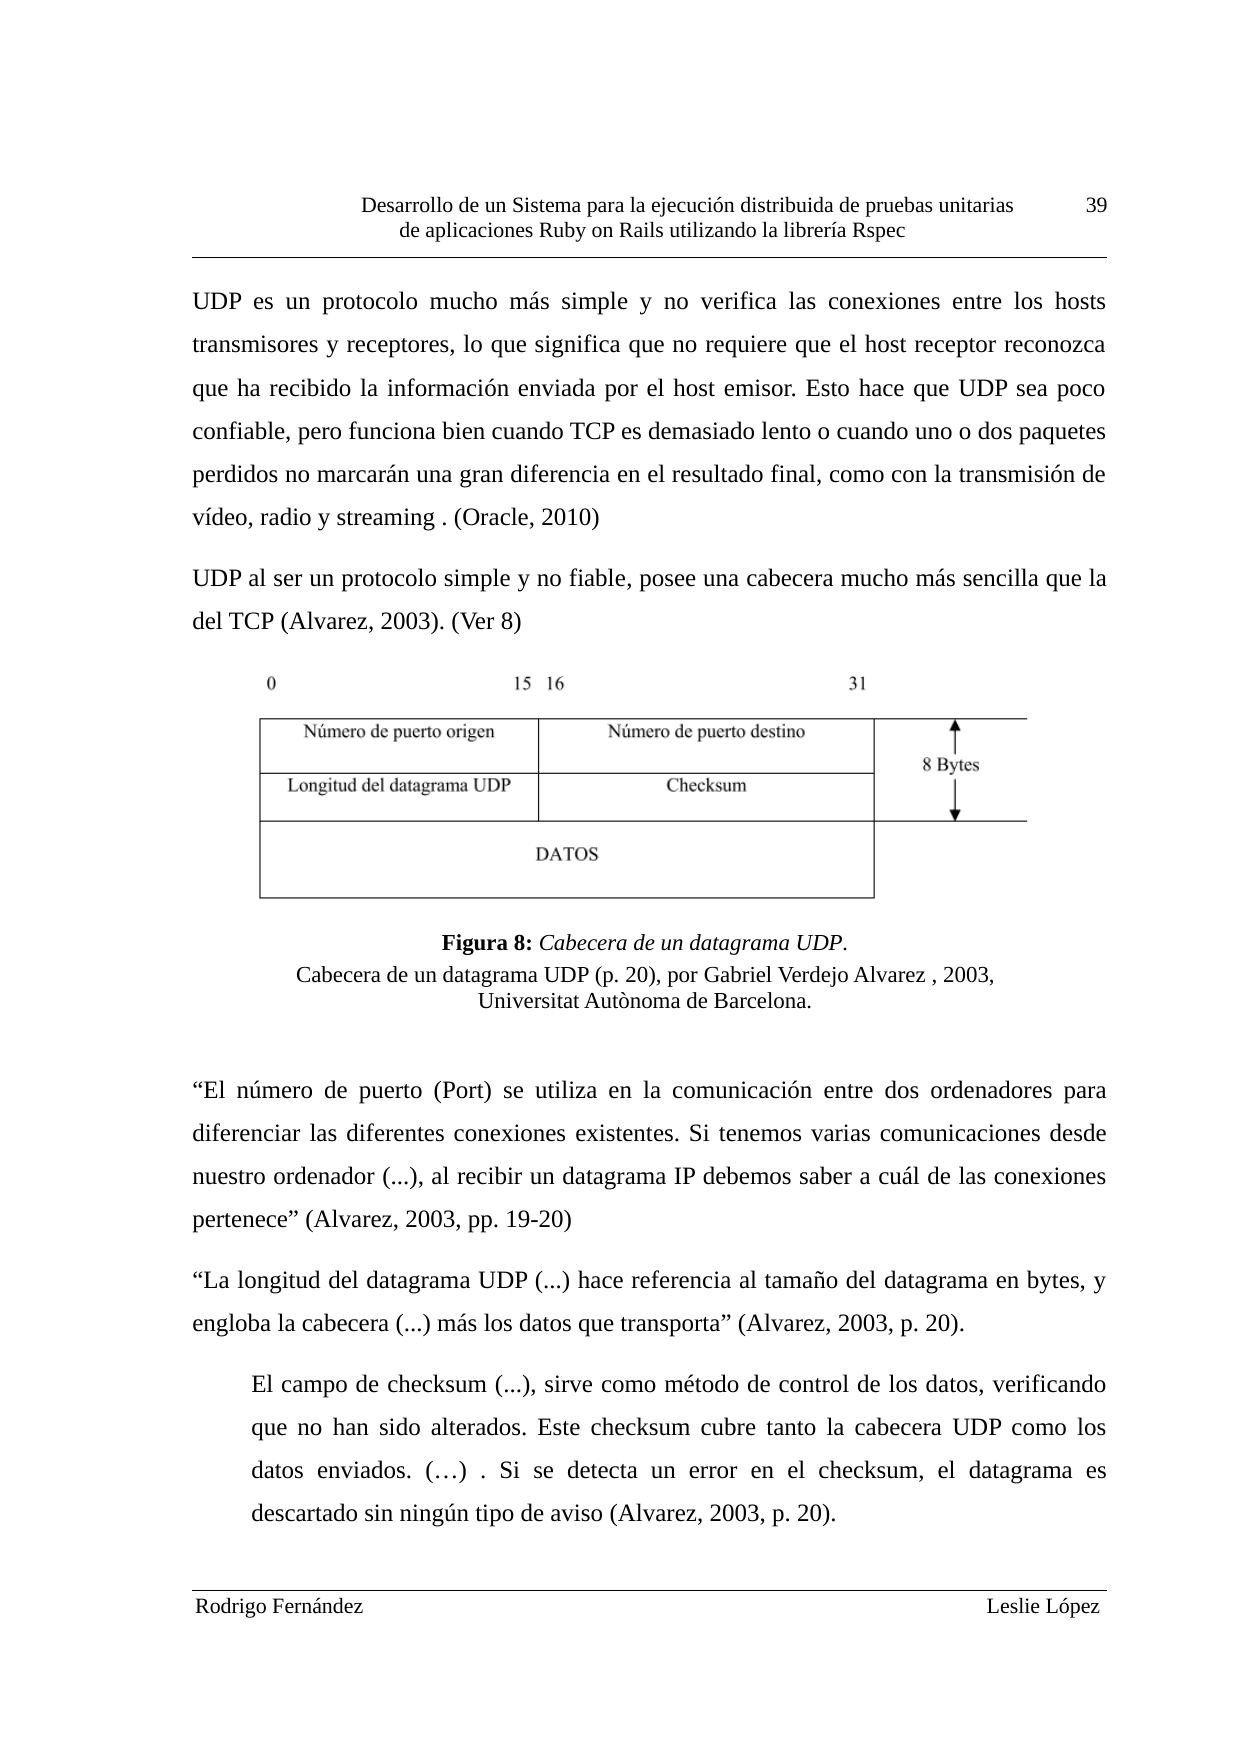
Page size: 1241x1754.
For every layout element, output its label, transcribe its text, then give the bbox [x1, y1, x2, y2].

text “El número de puerto (Port) se utiliza en la comunicación entre dos ordenadores para diferenciar las diferentes conexiones existentes. Si tenemos varias comunicaciones desde nuestro ordenador (...), al recibir un datagrama IP debemos saber a cuál de las conexiones pertenece” (Alvarez, 2003, pp. 19-20)⁠ [192, 1075, 1107, 1233]
text El campo de checksum (...), sirve como método de control de los datos, verificando que no han sido alterados. Este checksum cubre tanto la cabecera UDP como los datos enviados. (…) . Si se detecta un error en el checksum, el datagrama es descartado sin ningún tipo de aviso (Alvarez, 2003, p. 20)⁠. [251, 1369, 1107, 1527]
text Cabecera de un datagrama UDP (p. 20), por Gabriel Verdejo Alvarez , 2003, Universitat Autònoma de Barcelona. [257, 961, 1033, 1014]
text UDP al ser un protocolo simple y no fiable, posee una cabecera mucho más sencilla que la del TCP (Alvarez, 2003)⁠. (Ver 8) [192, 563, 1107, 635]
picture [254, 666, 1036, 903]
text “La longitud del datagrama UDP (...) hace referencia al tamaño del datagrama en bytes, y engloba la cabecera (...) más los datos que transporta” (Alvarez, 2003, p. 20)⁠. [192, 1265, 1107, 1337]
text UDP es un protocolo mucho más simple y no verifica las conexiones entre los hosts transmisores y receptores, lo que significa que no requiere que el host receptor reconozca que ha recibido la información enviada por el host emisor. Esto hace que UDP sea poco confiable, pero funciona bien cuando TCP es demasiado lento o cuando uno o dos paquetes perdidos no marcarán una gran diferencia en el resultado final, como con la transmisión de vídeo, radio y streaming . (Oracle, 2010)⁠ [192, 286, 1107, 531]
text Figura 8: Cabecera de un datagrama UDP. [192, 929, 1098, 955]
